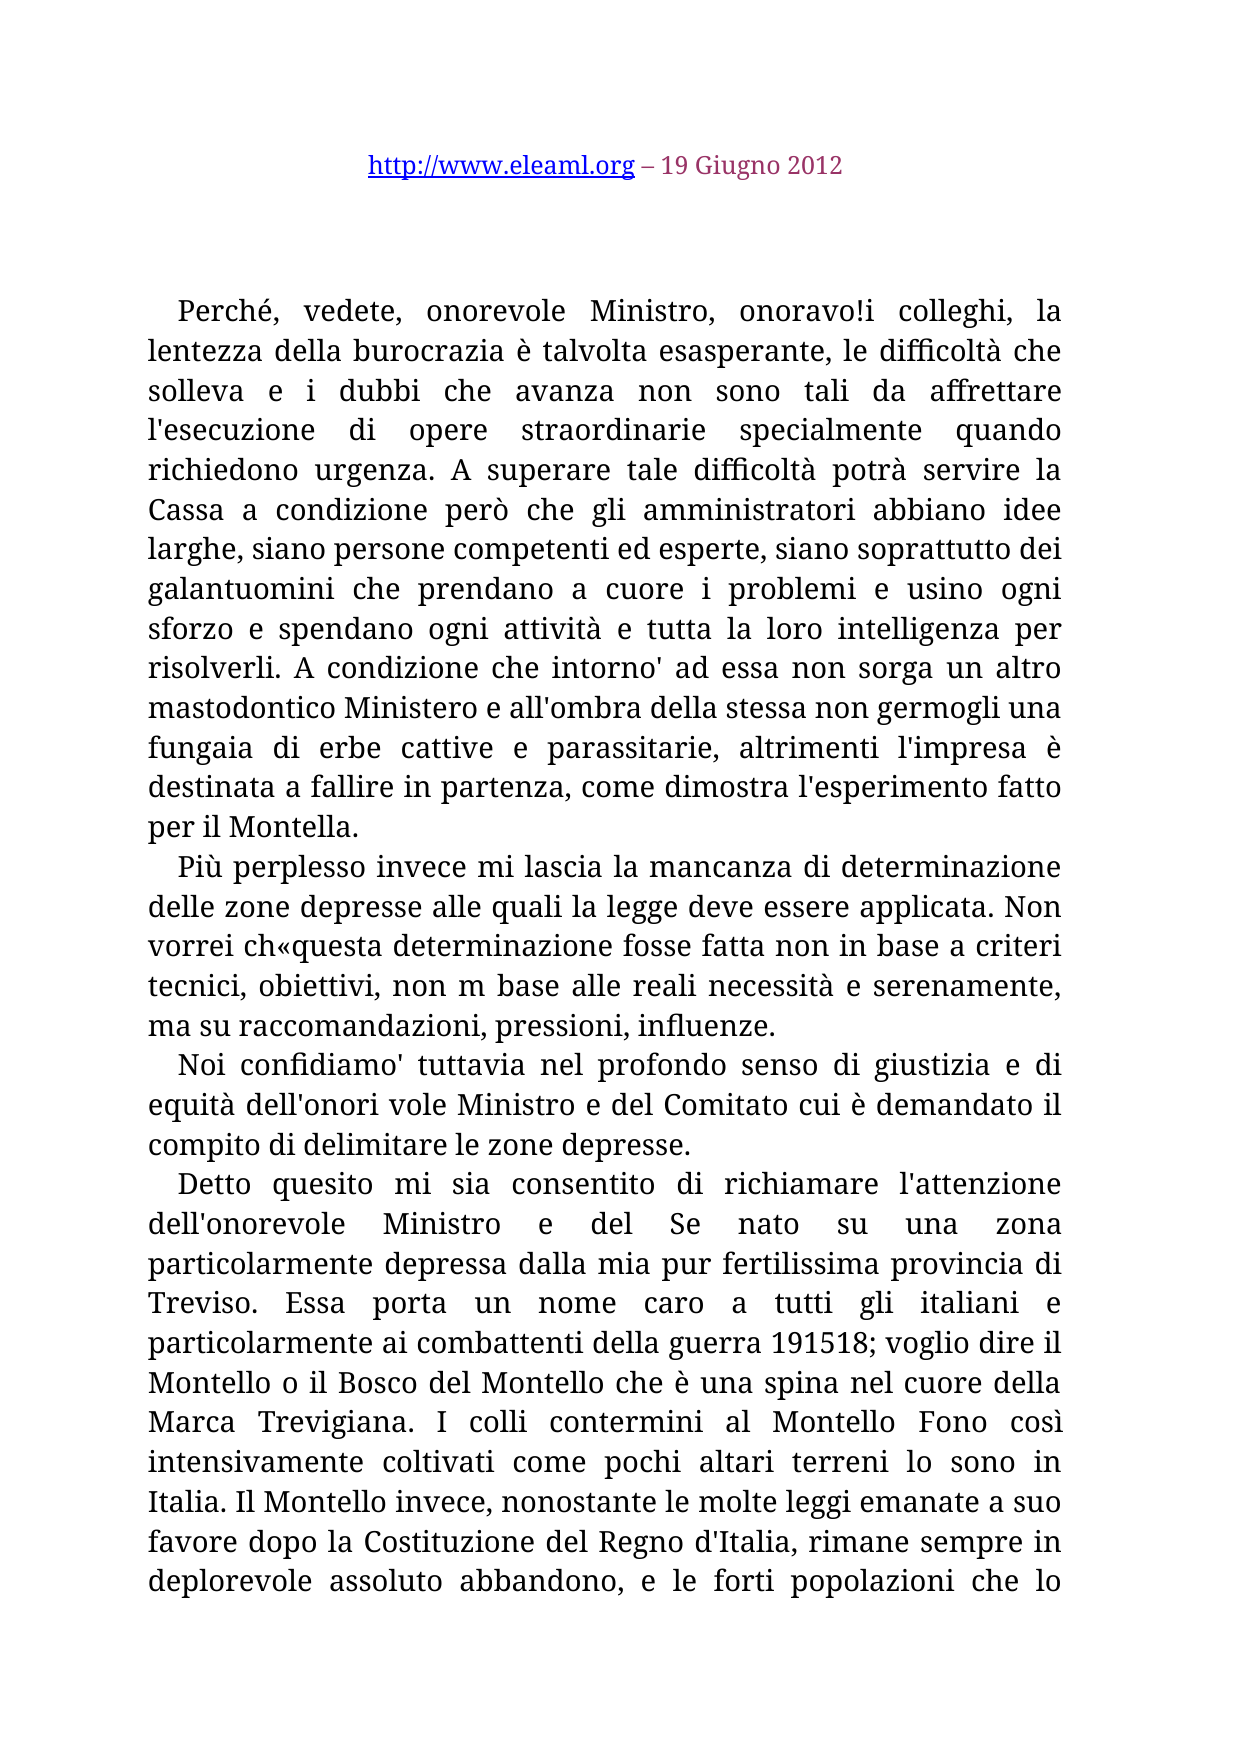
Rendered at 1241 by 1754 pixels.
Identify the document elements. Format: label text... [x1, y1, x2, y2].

text Noi confidiamo' tuttavia nel profondo senso di giustizia e di equità dell'onori vole Ministro e del Comitato cui è demandato il compito di delimitare le zone depresse. [148, 1044, 1063, 1164]
text Perché, vedete, onorevole Ministro, onoravo!i colleghi, la lentezza della burocrazia è talvolta esasperante, le difficoltà che solleva e i dubbi che avanza non sono tali da affrettare l'esecuzione di opere straordinarie specialmente quando richiedono urgenza. A superare tale difficoltà potrà servire la Cassa a condizione però che gli amministratori abbiano idee larghe, siano persone competenti ed esperte, siano soprattutto dei galantuomini che prendano a cuore i problemi e usino ogni sforzo e spendano ogni attività e tutta la loro intelligenza per risolverli. A condizione che intorno' ad essa non sorga un altro mastodontico Ministero e all'ombra della stessa non germogli una fungaia di erbe cattive e parassitarie, altrimenti l'impresa è destinata a fallire in partenza, come dimostra l'esperimento fatto per il Montella. [148, 291, 1063, 846]
text Più perplesso invece mi lascia la mancanza di determinazione delle zone depresse alle quali la legge deve essere applicata. Non vorrei ch«questa determinazione fosse fatta non in base a criteri tecnici, obiettivi, non m base alle reali necessità e serenamente, ma su raccomandazioni, pressioni, influenze. [148, 846, 1063, 1044]
text Detto quesito mi sia consentito di richiamare l'attenzione dell'onorevole Ministro e del Se nato su una zona particolarmente depressa dalla mia pur fertilissima provincia di Treviso. Essa porta un nome caro a tutti gli italiani e particolarmente ai combattenti della guerra 191518; voglio dire il Montello o il Bosco del Montello che è una spina nel cuore della Marca Trevigiana. I colli contermini al Montello Fono così intensivamente coltivati come pochi altari terreni lo sono in Italia. Il Montello invece, nonostante le molte leggi emanate a suo favore dopo la Costituzione del Regno d'Italia, rimane sempre in deplorevole assoluto abbandono, e le forti popolazioni che lo [148, 1164, 1063, 1600]
